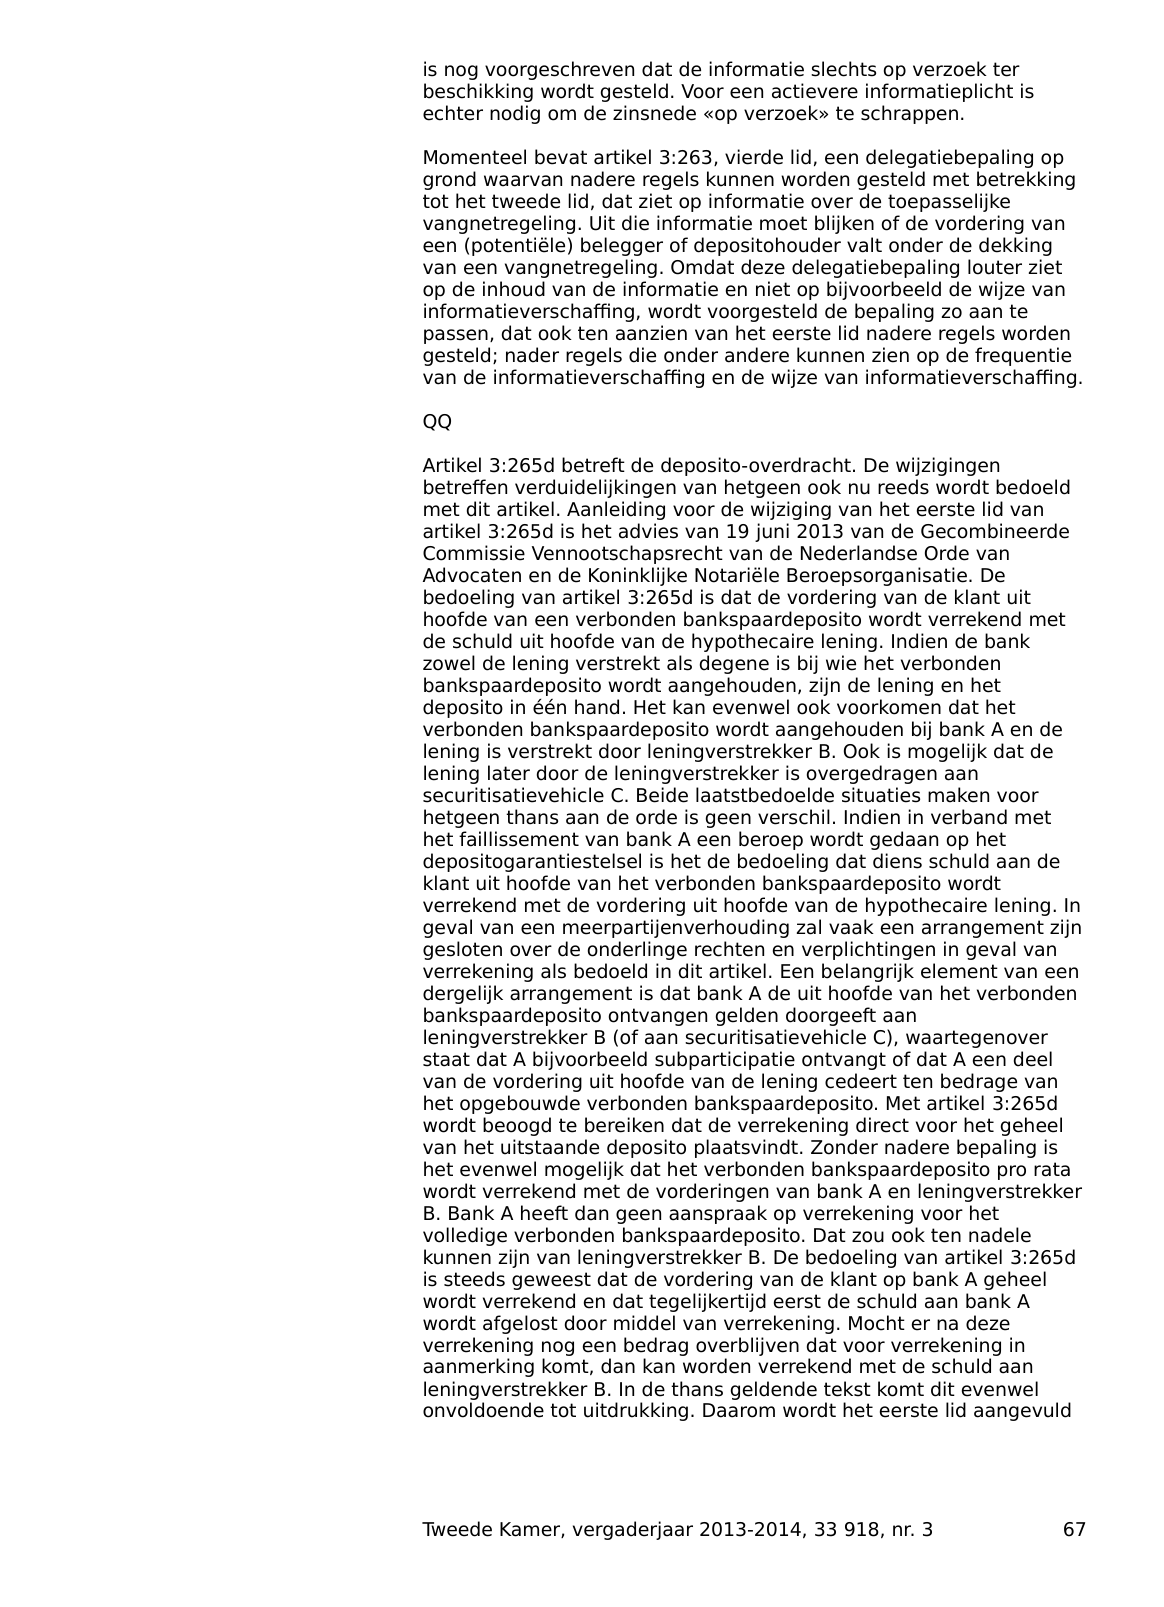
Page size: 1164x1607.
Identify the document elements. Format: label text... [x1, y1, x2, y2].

text is nog voorgeschreven dat de informatie slechts op verzoek ter beschikking wordt gesteld. Voor een actievere informatieplicht is echter nodig om de zinsnede «op verzoek» te schrappen. [422, 59, 1087, 125]
text Artikel 3:265d betreft de deposito-overdracht. De wijzigingen betreffen verduidelijkingen van hetgeen ook nu reeds wordt bedoeld met dit artikel. Aanleiding voor de wijziging van het eerste lid van artikel 3:265d is het advies van 19 juni 2013 van de Gecombineerde Commissie Vennootschapsrecht van de Nederlandse Orde van Advocaten en de Koninklijke Notariële Beroepsorganisatie. De bedoeling van artikel 3:265d is dat de vordering van de klant uit hoofde van een verbonden bankspaardeposito wordt verrekend met de schuld uit hoofde van de hypothecaire lening. Indien de bank zowel de lening verstrekt als degene is bij wie het verbonden bankspaardeposito wordt aangehouden, zijn de lening en het deposito in één hand. Het kan evenwel ook voorkomen dat het verbonden bankspaardeposito wordt aangehouden bij bank A en de lening is verstrekt door leningverstrekker B. Ook is mogelijk dat de lening later door de leningverstrekker is overgedragen aan securitisatievehicle C. Beide laatstbedoelde situaties maken voor hetgeen thans aan de orde is geen verschil. Indien in verband met het faillissement van bank A een beroep wordt gedaan op het depositogarantiestelsel is het de bedoeling dat diens schuld aan de klant uit hoofde van het verbonden bankspaardeposito wordt verrekend met de vordering uit hoofde van de hypothecaire lening. In geval van een meerpartijenverhouding zal vaak een arrangement zijn gesloten over de onderlinge rechten en verplichtingen in geval van verrekening als bedoeld in dit artikel. Een belangrijk element van een dergelijk arrangement is dat bank A de uit hoofde van het verbonden bankspaardeposito ontvangen gelden doorgeeft aan leningverstrekker B (of aan securitisatievehicle C), waartegenover staat dat A bijvoorbeeld subparticipatie ontvangt of dat A een deel van de vordering uit hoofde van de lening cedeert ten bedrage van het opgebouwde verbonden bankspaardeposito. Met artikel 3:265d wordt beoogd te bereiken dat de verrekening direct voor het geheel van het uitstaande deposito plaatsvindt. Zonder nadere bepaling is het evenwel mogelijk dat het verbonden bankspaardeposito pro rata wordt verrekend met de vorderingen van bank A en leningverstrekker B. Bank A heeft dan geen aanspraak op verrekening voor het volledige verbonden bankspaardeposito. Dat zou ook ten nadele kunnen zijn van leningverstrekker B. De bedoeling van artikel 3:265d is steeds geweest dat de vordering van de klant op bank A geheel wordt verrekend en dat tegelijkertijd eerst de schuld aan bank A wordt afgelost door middel van verrekening. Mocht er na deze verrekening nog een bedrag overblijven dat voor verrekening in aanmerking komt, dan kan worden verrekend met de schuld aan leningverstrekker B. In de thans geldende tekst komt dit evenwel onvoldoende tot uitdrukking. Daarom wordt het eerste lid aangevuld [422, 455, 1087, 1422]
text Momenteel bevat artikel 3:263, vierde lid, een delegatiebepaling op grond waarvan nadere regels kunnen worden gesteld met betrekking tot het tweede lid, dat ziet op informatie over de toepasselijke vangnetregeling. Uit die informatie moet blijken of de vordering van een (potentiële) belegger of depositohouder valt onder de dekking van een vangnetregeling. Omdat deze delegatiebepaling louter ziet op de inhoud van de informatie en niet op bijvoorbeeld de wijze van informatieverschaffing, wordt voorgesteld de bepaling zo aan te passen, dat ook ten aanzien van het eerste lid nadere regels worden gesteld; nader regels die onder andere kunnen zien op de frequentie van de informatieverschaffing en de wijze van informatieverschaffing. [422, 147, 1087, 389]
subtitle QQ [422, 411, 1087, 433]
